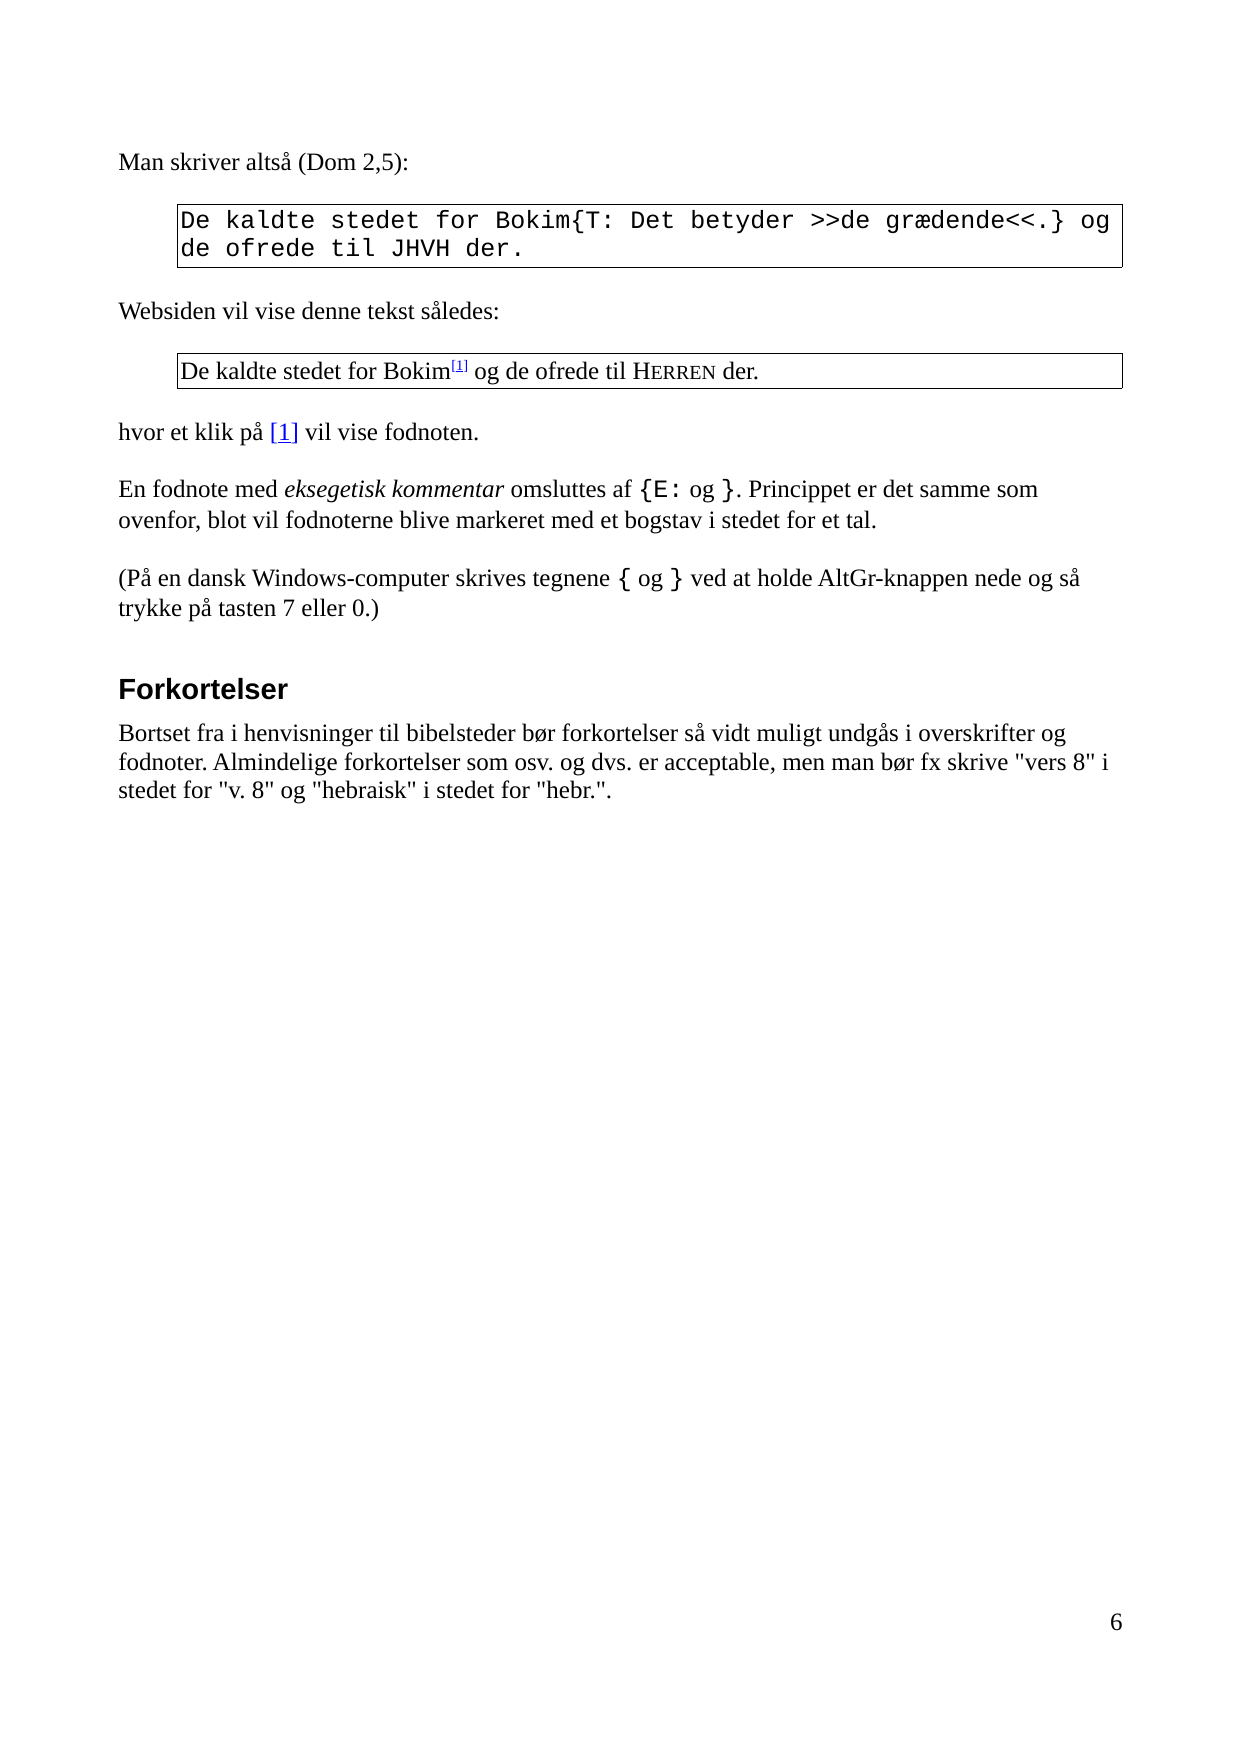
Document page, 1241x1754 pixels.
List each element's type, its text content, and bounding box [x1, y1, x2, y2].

subtitle Forkortelser [118, 672, 1122, 705]
text De kaldte stedet for Bokim{T: Det betyder >>de grædende<<.} og de ofrede til JHVH der. [178, 205, 1122, 267]
text En fodnote med eksegetisk kommentar omsluttes af {E: og }. Princippet er det samme som ovenfor, blot vil fodnoterne blive markeret med et bogstav i stedet for et tal. [118, 474, 1122, 534]
text Man skriver altså (Dom 2,5): [118, 147, 1122, 176]
text De kaldte stedet for Bokim[1] og de ofrede til Herren der. [178, 354, 1122, 388]
text Websiden vil vise denne tekst således: [118, 296, 1122, 324]
text (På en dansk Windows-computer skrives tegnene { og } ved at holde AltGr-knappen nede og så trykke på tasten 7 eller 0.) [118, 563, 1122, 622]
text Bortset fra i henvisninger til bibelsteder bør forkortelser så vidt muligt undgås i overskrifter og fodnoter. Almindelige forkortelser som osv. og dvs. er acceptable, men man bør fx skrive "vers 8" i stedet for "v. 8" og "hebraisk" i stedet for "hebr.". [118, 718, 1122, 804]
text hvor et klik på [1] vil vise fodnoten. [118, 417, 1122, 446]
